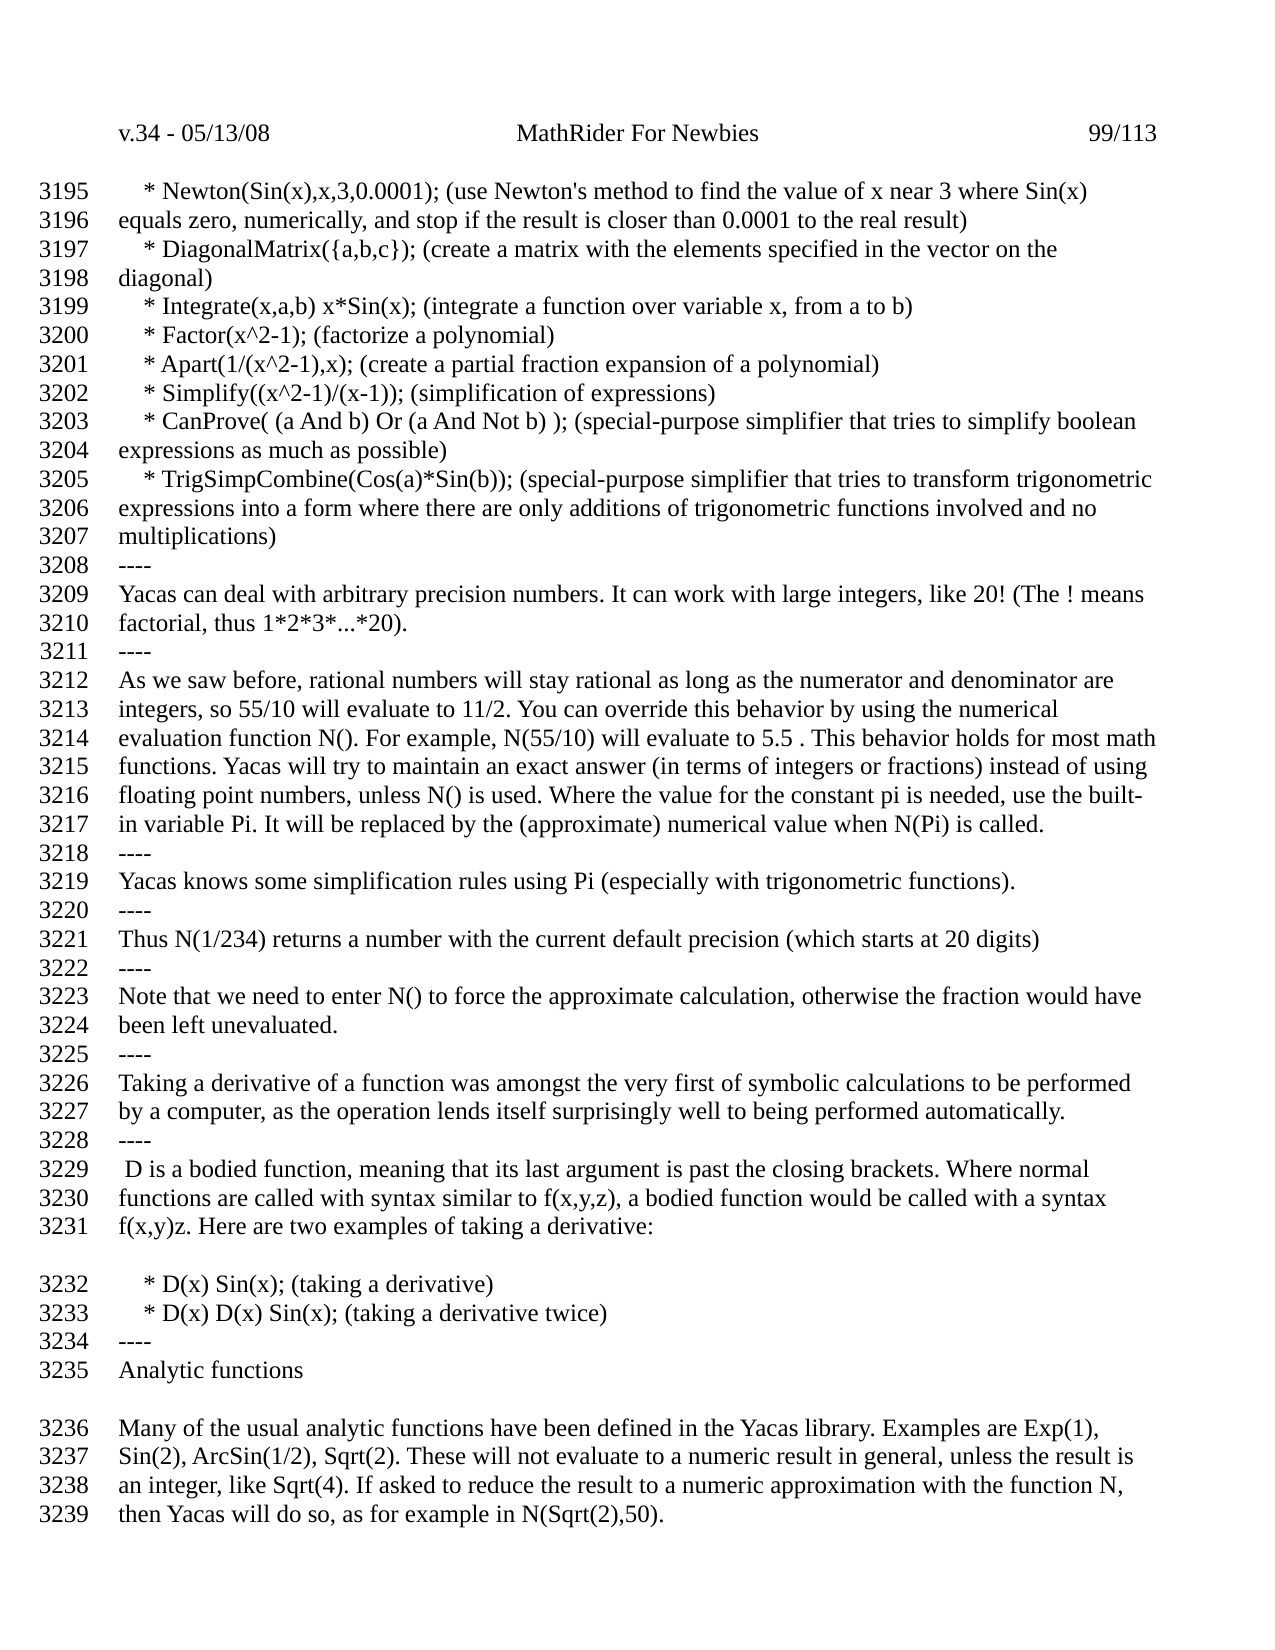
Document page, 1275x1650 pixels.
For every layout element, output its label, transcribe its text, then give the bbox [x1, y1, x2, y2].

text * D(x) Sin(x); (taking a derivative) [118, 1269, 1157, 1298]
text * Newton(Sin(x),x,3,0.0001); (use Newton's method to find the value of x near 3 where Sin(x) equals zero, numerically, and stop if the result is closer than 0.0001 to the real result) [118, 176, 1157, 234]
text Analytic functions [118, 1355, 1157, 1384]
text ---- [118, 1326, 1157, 1355]
text * Simplify((x^2-1)/(x-1)); (simplification of expressions) [118, 378, 1157, 406]
text As we saw before, rational numbers will stay rational as long as the numerator and denominator are integers, so 55/10 will evaluate to 11/2. You can override this behavior by using the numerical evaluation function N(). For example, N(55/10) will evaluate to 5.5 . This behavior holds for most math functions. Yacas will try to maintain an exact answer (in terms of integers or fractions) instead of using floating point numbers, unless N() is used. Where the value for the constant pi is needed, use the built-in variable Pi. It will be replaced by the (approximate) numerical value when N(Pi) is called. [118, 665, 1157, 838]
text ---- [118, 550, 1157, 579]
text * TrigSimpCombine(Cos(a)*Sin(b)); (special-purpose simplifier that tries to transform trigonometric expressions into a form where there are only additions of trigonometric functions involved and no multiplications) [118, 464, 1157, 550]
text Many of the usual analytic functions have been defined in the Yacas library. Examples are Exp(1), Sin(2), ArcSin(1/2), Sqrt(2). These will not evaluate to a numeric result in general, unless the result is an integer, like Sqrt(4). If asked to reduce the result to a numeric approximation with the function N, then Yacas will do so, as for example in N(Sqrt(2),50). [118, 1413, 1157, 1528]
text ---- [118, 636, 1157, 665]
text ---- [118, 953, 1157, 981]
text D is a bodied function, meaning that its last argument is past the closing brackets. Where normal functions are called with syntax similar to f(x,y,z), a bodied function would be called with a syntax f(x,y)z. Here are two examples of taking a derivative: [118, 1154, 1157, 1240]
text * Apart(1/(x^2-1),x); (create a partial fraction expansion of a polynomial) [118, 349, 1157, 378]
text Note that we need to enter N() to force the approximate calculation, otherwise the fraction would have been left unevaluated. [118, 981, 1157, 1039]
text ---- [118, 1125, 1157, 1154]
text Yacas knows some simplification rules using Pi (especially with trigonometric functions). [118, 866, 1157, 895]
text Taking a derivative of a function was amongst the very first of symbolic calculations to be performed by a computer, as the operation lends itself surprisingly well to being performed automatically. [118, 1068, 1157, 1125]
text * DiagonalMatrix({a,b,c}); (create a matrix with the elements specified in the vector on the diagonal) [118, 234, 1157, 291]
text ---- [118, 838, 1157, 866]
text * Integrate(x,a,b) x*Sin(x); (integrate a function over variable x, from a to b) [118, 291, 1157, 320]
text * Factor(x^2-1); (factorize a polynomial) [118, 320, 1157, 349]
text Yacas can deal with arbitrary precision numbers. It can work with large integers, like 20! (The ! means factorial, thus 1*2*3*...*20). [118, 579, 1157, 636]
text * D(x) D(x) Sin(x); (taking a derivative twice) [118, 1298, 1157, 1326]
text Thus N(1/234) returns a number with the current default precision (which starts at 20 digits) [118, 924, 1157, 953]
text ---- [118, 1039, 1157, 1068]
text * CanProve( (a And b) Or (a And Not b) ); (special-purpose simplifier that tries to simplify boolean expressions as much as possible) [118, 406, 1157, 464]
text ---- [118, 895, 1157, 924]
